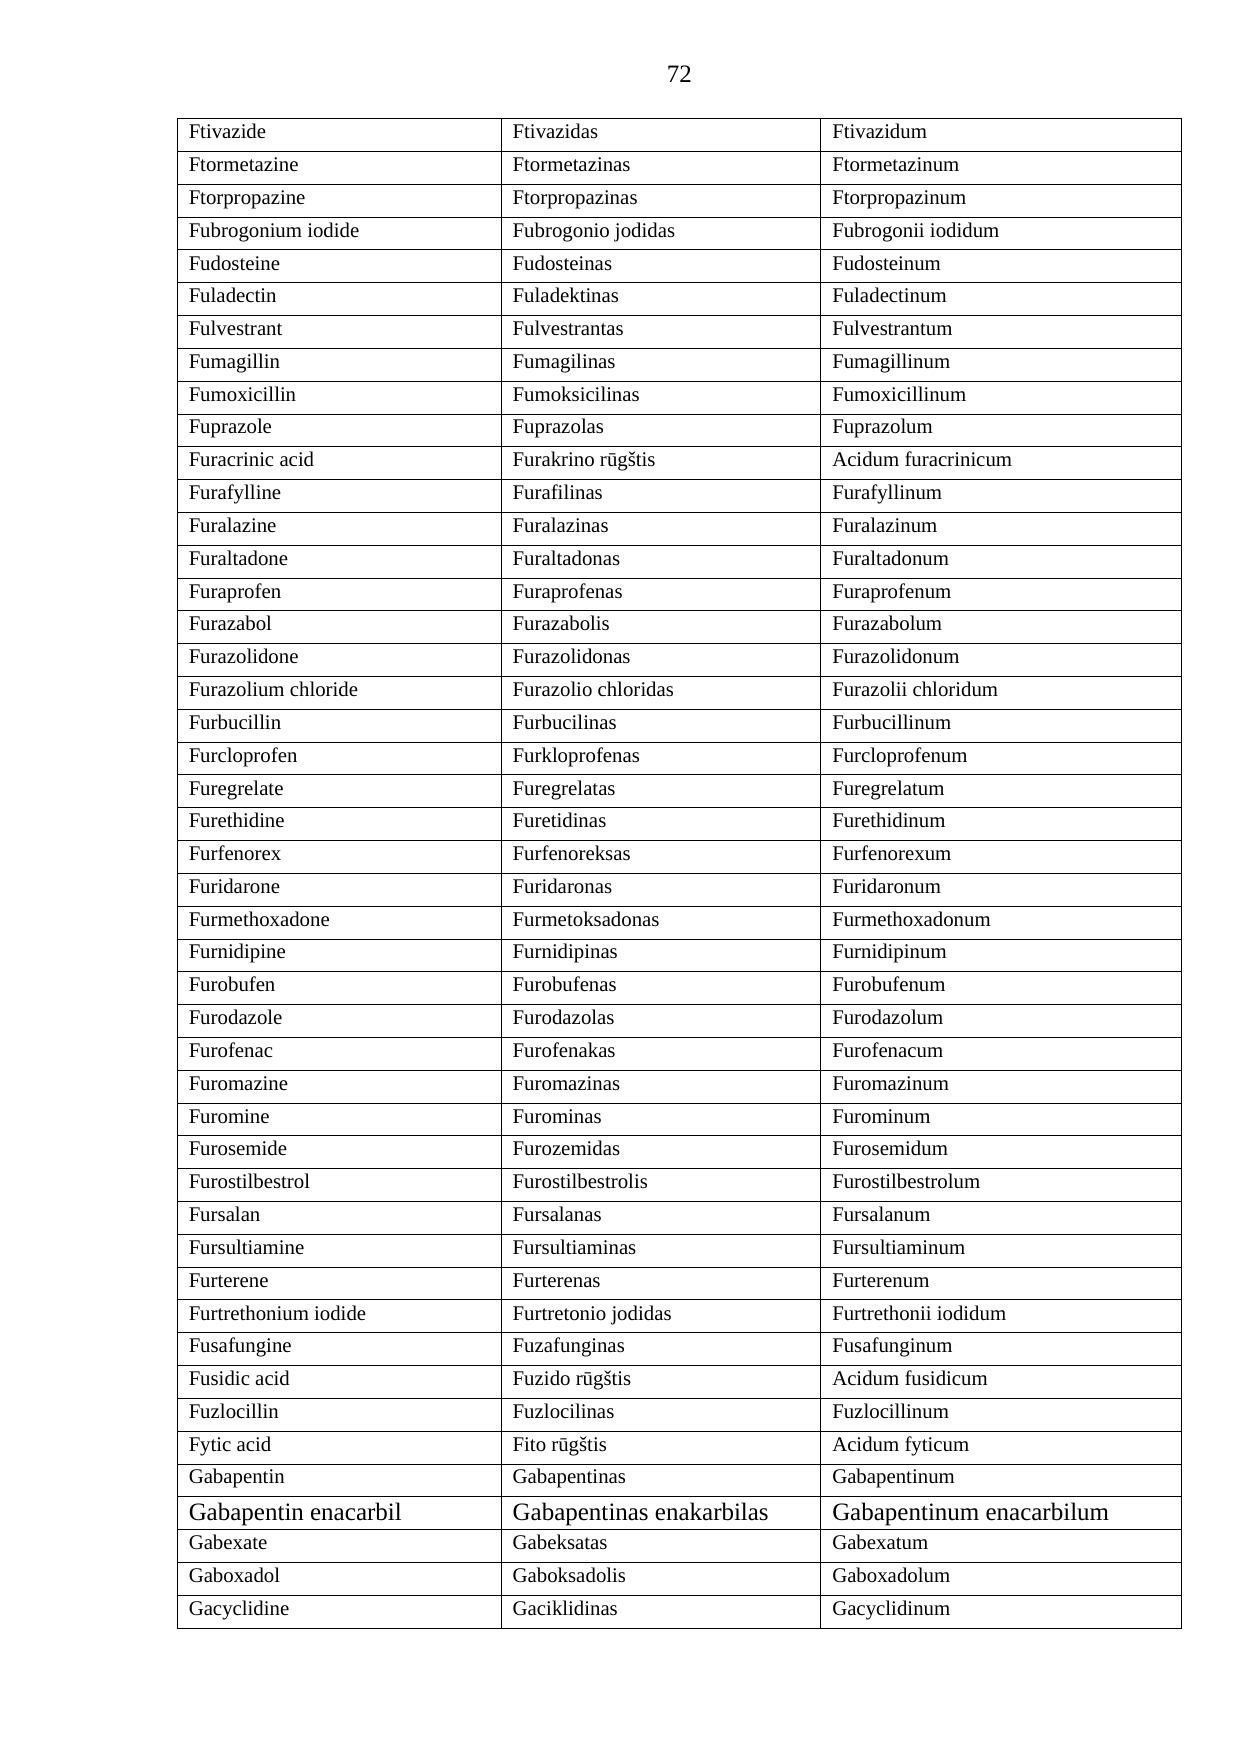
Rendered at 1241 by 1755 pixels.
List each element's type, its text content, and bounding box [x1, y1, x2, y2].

table_cell Furterene [178, 1268, 501, 1299]
table_cell Furaprofenum [821, 579, 1181, 610]
table_cell Fito rūgštis [502, 1432, 820, 1463]
table_cell Fusafunginum [821, 1333, 1181, 1365]
table_cell Furfenoreksas [502, 841, 820, 873]
table_cell Fuzlocillin [178, 1399, 501, 1431]
table_cell Fumoksicilinas [502, 382, 820, 413]
table_cell Gaciklidinas [502, 1596, 820, 1627]
table_cell Furostilbestrolum [821, 1169, 1181, 1201]
table_cell Gacyclidine [178, 1596, 501, 1627]
table_cell Furmetoksadonas [502, 907, 820, 938]
table_cell Gabeksatas [502, 1530, 820, 1562]
table_cell Fuzlocilinas [502, 1399, 820, 1431]
table_cell Furafyllinum [821, 480, 1181, 512]
table_cell Ftorpropazine [178, 185, 501, 217]
table_cell Fumoxicillinum [821, 382, 1181, 413]
table_cell Furcloprofen [178, 743, 501, 774]
table_cell Acidum fyticum [821, 1432, 1181, 1463]
table_cell Furmethoxadonum [821, 907, 1181, 938]
table_cell Fuzido rūgštis [502, 1366, 820, 1398]
table_cell Acidum furacrinicum [821, 447, 1181, 479]
table_cell Fumagillinum [821, 349, 1181, 381]
table_cell Fumagillin [178, 349, 501, 381]
table_cell Furazolio chloridas [502, 677, 820, 709]
table_cell Furominum [821, 1104, 1181, 1135]
table_cell Furostilbestrolis [502, 1169, 820, 1201]
table_cell Gaboxadol [178, 1563, 501, 1595]
table_cell Fusidic acid [178, 1366, 501, 1398]
table_cell Furobufenas [502, 972, 820, 1004]
table_cell Gabexate [178, 1530, 501, 1562]
table_cell Fubrogonium iodide [178, 218, 501, 249]
table_cell Ftivazide [178, 119, 501, 151]
table_cell Fumoxicillin [178, 382, 501, 413]
table_cell Furethidine [178, 808, 501, 840]
table_cell Furomazinum [821, 1071, 1181, 1102]
table_cell Furaprofenas [502, 579, 820, 610]
table_cell Gaboksadolis [502, 1563, 820, 1595]
table_cell Ftormetazine [178, 152, 501, 184]
table_cell Furbucilinas [502, 710, 820, 742]
table_cell Furaltadonum [821, 546, 1181, 577]
table_cell Furofenac [178, 1038, 501, 1070]
table_cell Furozemidas [502, 1136, 820, 1168]
table_cell Furtrethonii iodidum [821, 1300, 1181, 1332]
table_cell Furetidinas [502, 808, 820, 840]
table_cell Furidaronum [821, 874, 1181, 906]
table_cell Fursultiaminas [502, 1235, 820, 1267]
table_cell Furafylline [178, 480, 501, 512]
table_cell Furbucillinum [821, 710, 1181, 742]
table_cell Furegrelatas [502, 775, 820, 807]
table_cell Fursalan [178, 1202, 501, 1234]
table_cell Furominas [502, 1104, 820, 1135]
table_cell Fubrogonii iodidum [821, 218, 1181, 249]
table_cell Fudosteinum [821, 250, 1181, 282]
table_cell Gabexatum [821, 1530, 1181, 1562]
table_cell Furkloprofenas [502, 743, 820, 774]
table_cell Furomazinas [502, 1071, 820, 1102]
table_cell Fursalanum [821, 1202, 1181, 1234]
table_cell Gabapentinum [821, 1465, 1181, 1496]
table_cell Furodazolum [821, 1005, 1181, 1037]
table_cell Gabapentinas [502, 1465, 820, 1496]
table_cell Furobufenum [821, 972, 1181, 1004]
table_cell Furaltadone [178, 546, 501, 577]
table_cell Gaboxadolum [821, 1563, 1181, 1595]
table_cell Ftorpropazinas [502, 185, 820, 217]
table_cell Furegrelate [178, 775, 501, 807]
table_cell Gabapentin enacarbil [178, 1497, 501, 1529]
table_cell Furaltadonas [502, 546, 820, 577]
table_cell Fuzafunginas [502, 1333, 820, 1365]
table_cell Furegrelatum [821, 775, 1181, 807]
table_cell Furmethoxadone [178, 907, 501, 938]
table_cell Furazabol [178, 611, 501, 643]
table_cell Furidarone [178, 874, 501, 906]
table_cell Furazabolum [821, 611, 1181, 643]
table_cell Furazolii chloridum [821, 677, 1181, 709]
table_cell Furafilinas [502, 480, 820, 512]
table_cell Fursalanas [502, 1202, 820, 1234]
table_cell Furakrino rūgštis [502, 447, 820, 479]
table_cell Ftorpropazinum [821, 185, 1181, 217]
table_cell Fuzlocillinum [821, 1399, 1181, 1431]
table_cell Furofenacum [821, 1038, 1181, 1070]
table_cell Ftivazidum [821, 119, 1181, 151]
table_cell Furterenum [821, 1268, 1181, 1299]
table_cell Furofenakas [502, 1038, 820, 1070]
table_cell Furalazinum [821, 513, 1181, 545]
table_cell Furacrinic acid [178, 447, 501, 479]
table_cell Furnidipine [178, 940, 501, 971]
table_cell Fuprazole [178, 415, 501, 446]
table_cell Fusafungine [178, 1333, 501, 1365]
table_cell Fuprazolas [502, 415, 820, 446]
table_cell Furcloprofenum [821, 743, 1181, 774]
table_cell Fudosteine [178, 250, 501, 282]
table_cell Furazabolis [502, 611, 820, 643]
table_cell Furobufen [178, 972, 501, 1004]
table_cell Furosemide [178, 1136, 501, 1168]
table_cell Furterenas [502, 1268, 820, 1299]
table_cell Fuladectin [178, 283, 501, 315]
table_cell Furbucillin [178, 710, 501, 742]
table_cell Acidum fusidicum [821, 1366, 1181, 1398]
table_cell Furostilbestrol [178, 1169, 501, 1201]
table_cell Fumagilinas [502, 349, 820, 381]
table_cell Gacyclidinum [821, 1596, 1181, 1627]
table_cell Fulvestrantas [502, 316, 820, 348]
table_cell Fytic acid [178, 1432, 501, 1463]
table_cell Ftormetazinum [821, 152, 1181, 184]
table_cell Gabapentin [178, 1465, 501, 1496]
table_cell Furfenorex [178, 841, 501, 873]
table_cell Fulvestrantum [821, 316, 1181, 348]
table_cell Furodazole [178, 1005, 501, 1037]
table_cell Furazolium chloride [178, 677, 501, 709]
table_cell Fuprazolum [821, 415, 1181, 446]
table_cell Furaprofen [178, 579, 501, 610]
table_cell Fulvestrant [178, 316, 501, 348]
table_cell Furazolidonum [821, 644, 1181, 676]
table_cell Fuladectinum [821, 283, 1181, 315]
table_cell Ftormetazinas [502, 152, 820, 184]
table_cell Gabapentinum enacarbilum [821, 1497, 1181, 1529]
table_cell Furomazine [178, 1071, 501, 1102]
table_cell Furodazolas [502, 1005, 820, 1037]
table_cell Fuladektinas [502, 283, 820, 315]
table_cell Furnidipinas [502, 940, 820, 971]
table_cell Furazolidone [178, 644, 501, 676]
table_cell Furfenorexum [821, 841, 1181, 873]
table_cell Furtrethonium iodide [178, 1300, 501, 1332]
table_cell Furethidinum [821, 808, 1181, 840]
table_cell Furnidipinum [821, 940, 1181, 971]
table_cell Furalazinas [502, 513, 820, 545]
table_cell Ftivazidas [502, 119, 820, 151]
table_cell Fursultiaminum [821, 1235, 1181, 1267]
table_cell Furomine [178, 1104, 501, 1135]
table_cell Furtretonio jodidas [502, 1300, 820, 1332]
table_cell Fubrogonio jodidas [502, 218, 820, 249]
table_cell Fudosteinas [502, 250, 820, 282]
table_cell Fursultiamine [178, 1235, 501, 1267]
table_cell Furidaronas [502, 874, 820, 906]
table_cell Gabapentinas enakarbilas [502, 1497, 820, 1529]
table_cell Furalazine [178, 513, 501, 545]
table_cell Furazolidonas [502, 644, 820, 676]
table_cell Furosemidum [821, 1136, 1181, 1168]
